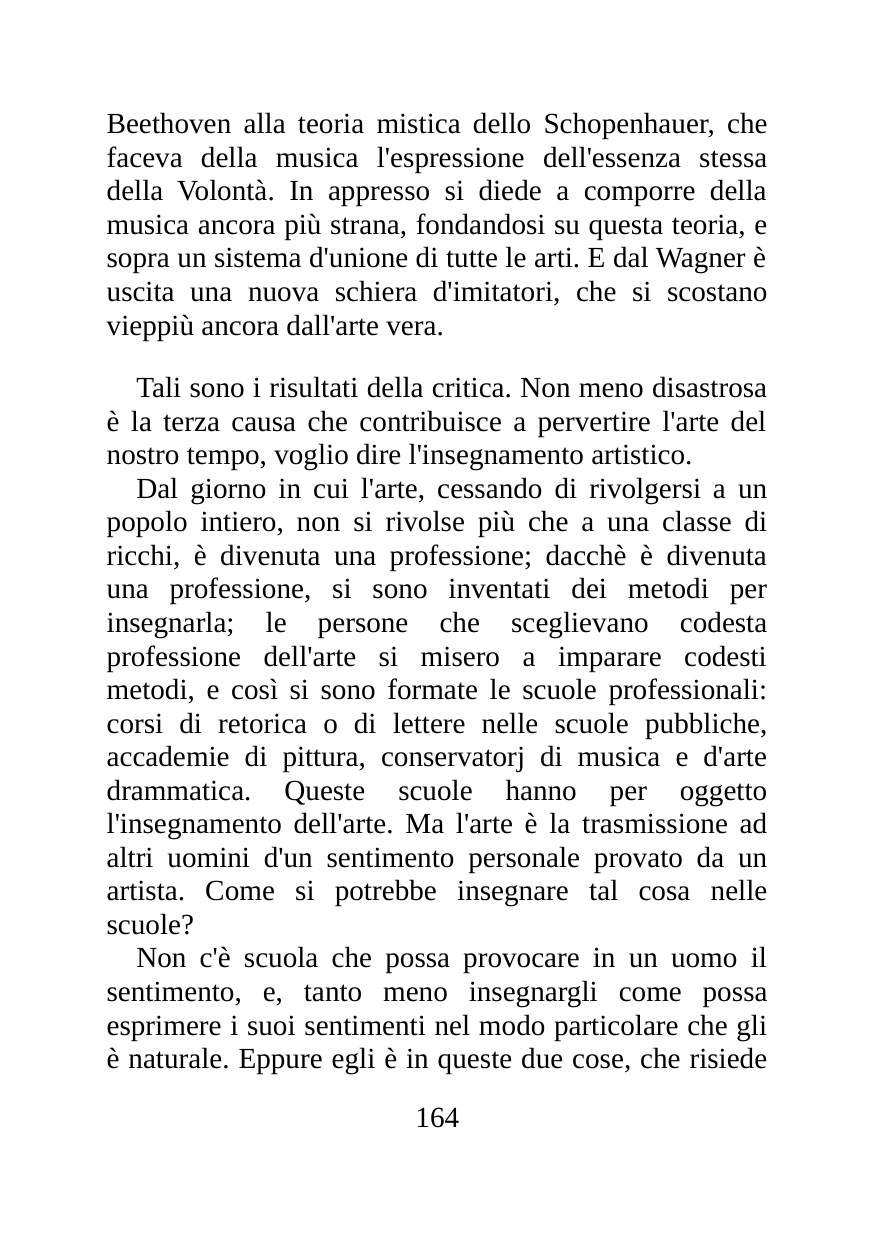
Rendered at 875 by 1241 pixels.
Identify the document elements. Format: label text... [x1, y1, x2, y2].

text Tali sono i risultati della critica. Non meno disastrosa è la terza causa che contribuisce a pervertire l'arte del nostro tempo, voglio dire l'insegnamento artistico. [106, 370, 768, 471]
text Non c'è scuola che possa provocare in un uomo il sentimento, e, tanto meno insegnargli come possa esprimere i suoi sentimenti nel modo particolare che gli è naturale. Eppure egli è in queste due cose, che risiede [106, 941, 768, 1075]
text Beethoven alla teoria mistica dello Schopenhauer, che faceva della musica l'espressione dell'essenza stessa della Volontà. In appresso si diede a comporre della musica ancora più strana, fondandosi su questa teoria, e sopra un sistema d'unione di tutte le arti. E dal Wagner è uscita una nuova schiera d'imitatori, che si scostano vieppiù ancora dall'arte vera. [106, 106, 768, 341]
text Dal giorno in cui l'arte, cessando di rivolgersi a un popolo intiero, non si rivolse più che a una classe di ricchi, è divenuta una professione; dacchè è divenuta una professione, si sono inventati dei metodi per insegnarla; le persone che sceglievano codesta professione dell'arte si misero a imparare codesti metodi, e così si sono formate le scuole professionali: corsi di retorica o di lettere nelle scuole pubbliche, accademie di pittura, conservatorj di musica e d'arte drammatica. Queste scuole hanno per oggetto l'insegnamento dell'arte. Ma l'arte è la trasmissione ad altri uomini d'un sentimento personale provato da un artista. Come si potrebbe insegnare tal cosa nelle scuole? [106, 471, 768, 941]
